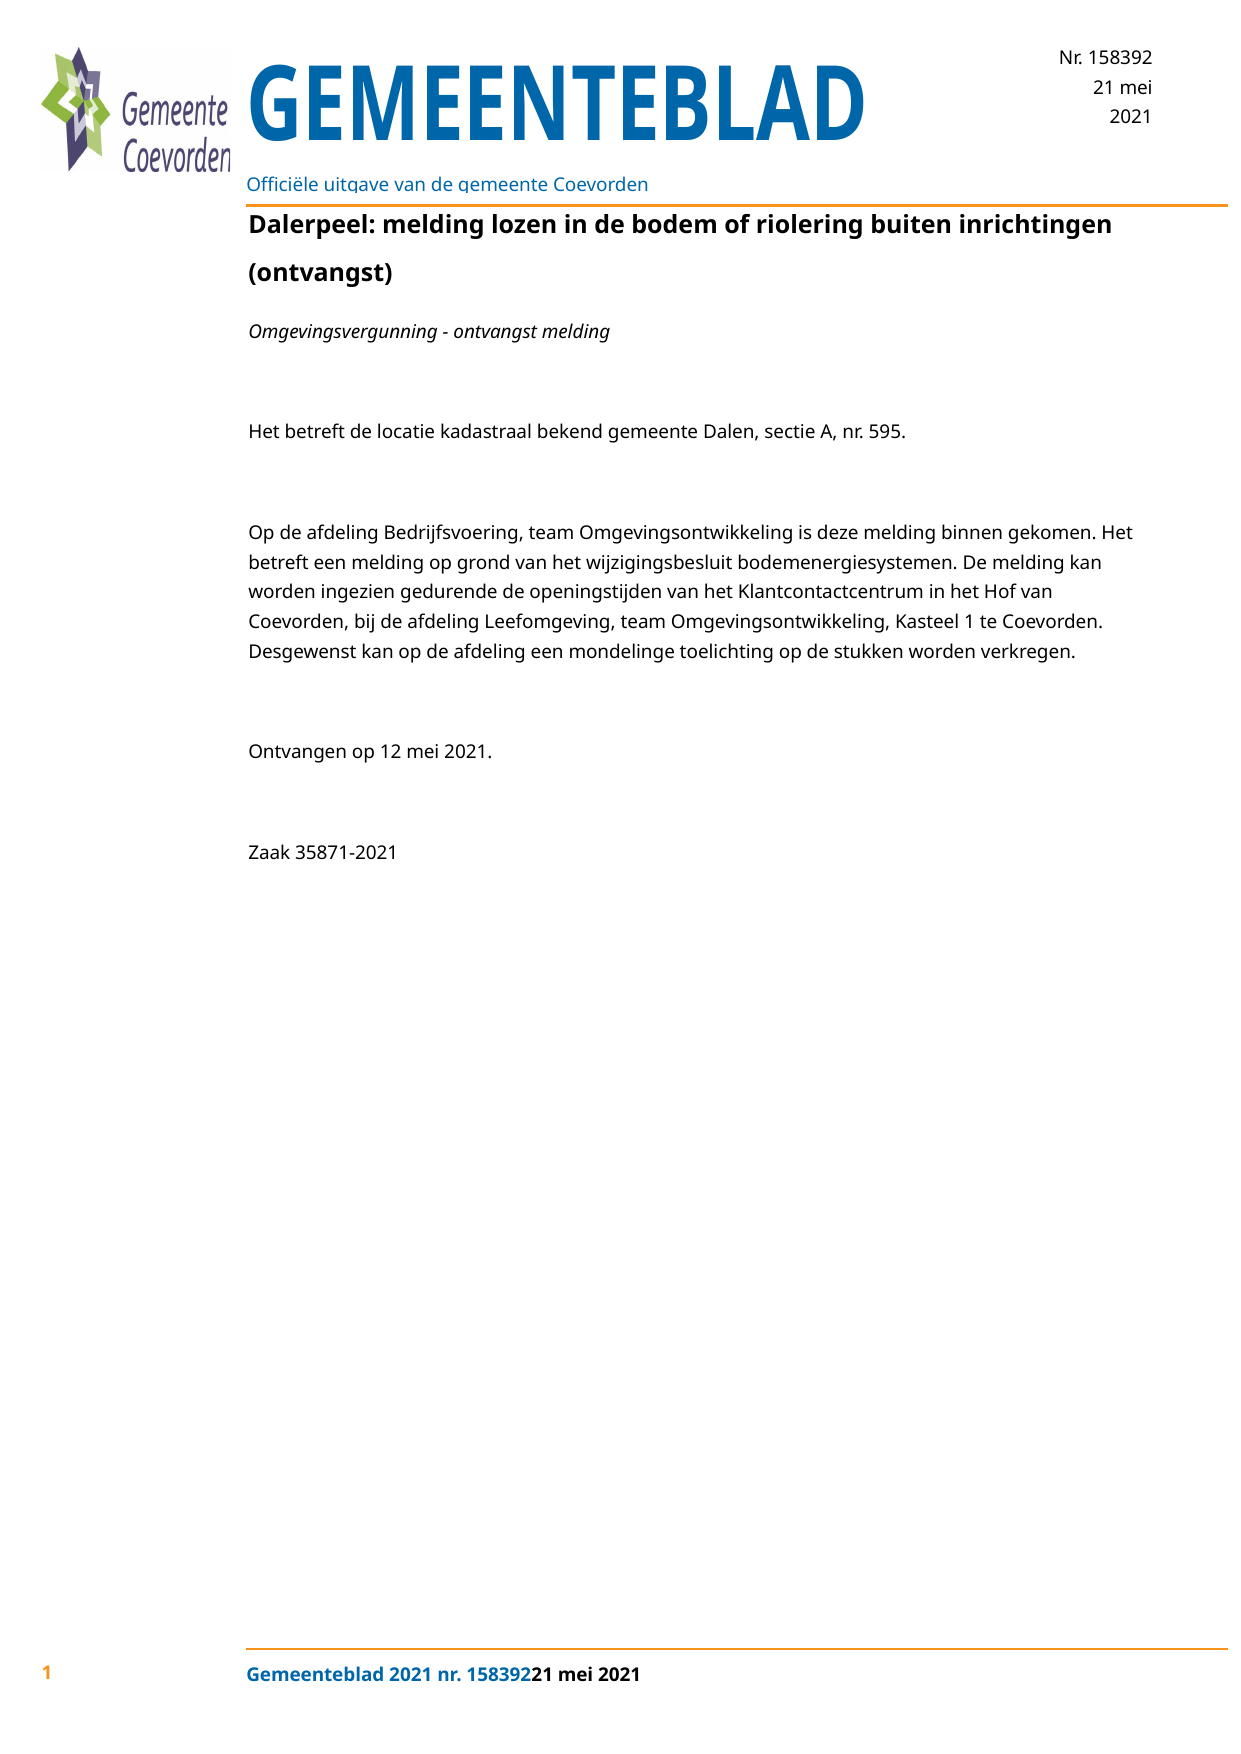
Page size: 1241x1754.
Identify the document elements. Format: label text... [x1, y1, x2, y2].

text Dalerpeel: melding lozen in de bodem of riolering buiten inrichtingen (ontvangst) [248, 207, 1152, 288]
text Ontvangen op 12 mei 2021. [248, 739, 1152, 764]
text Op de afdeling Bedrijfsvoering, team Omgevingsontwikkeling is deze melding binnen gekomen. Het betreft een melding op grond van het wijzigingsbesluit bodemenergiesystemen. De melding kan worden ingezien gedurende de openingstijden van het Klantcontactcentrum in het Hof van Coevorden, bij de afdeling Leefomgeving, team Omgevingsontwikkeling, Kasteel 1 te Coevorden. Desgewenst kan op de afdeling een mondelinge toelichting op de stukken worden verkregen. [248, 519, 1152, 664]
text Omgevingsvergunning - ontvangst melding [248, 318, 1152, 344]
text Zaak 35871-2021 [248, 839, 1152, 865]
picture [41, 47, 231, 172]
text Het betreft de locatie kadastraal bekend gemeente Dalen, sectie A, nr. 595. [248, 419, 1152, 444]
